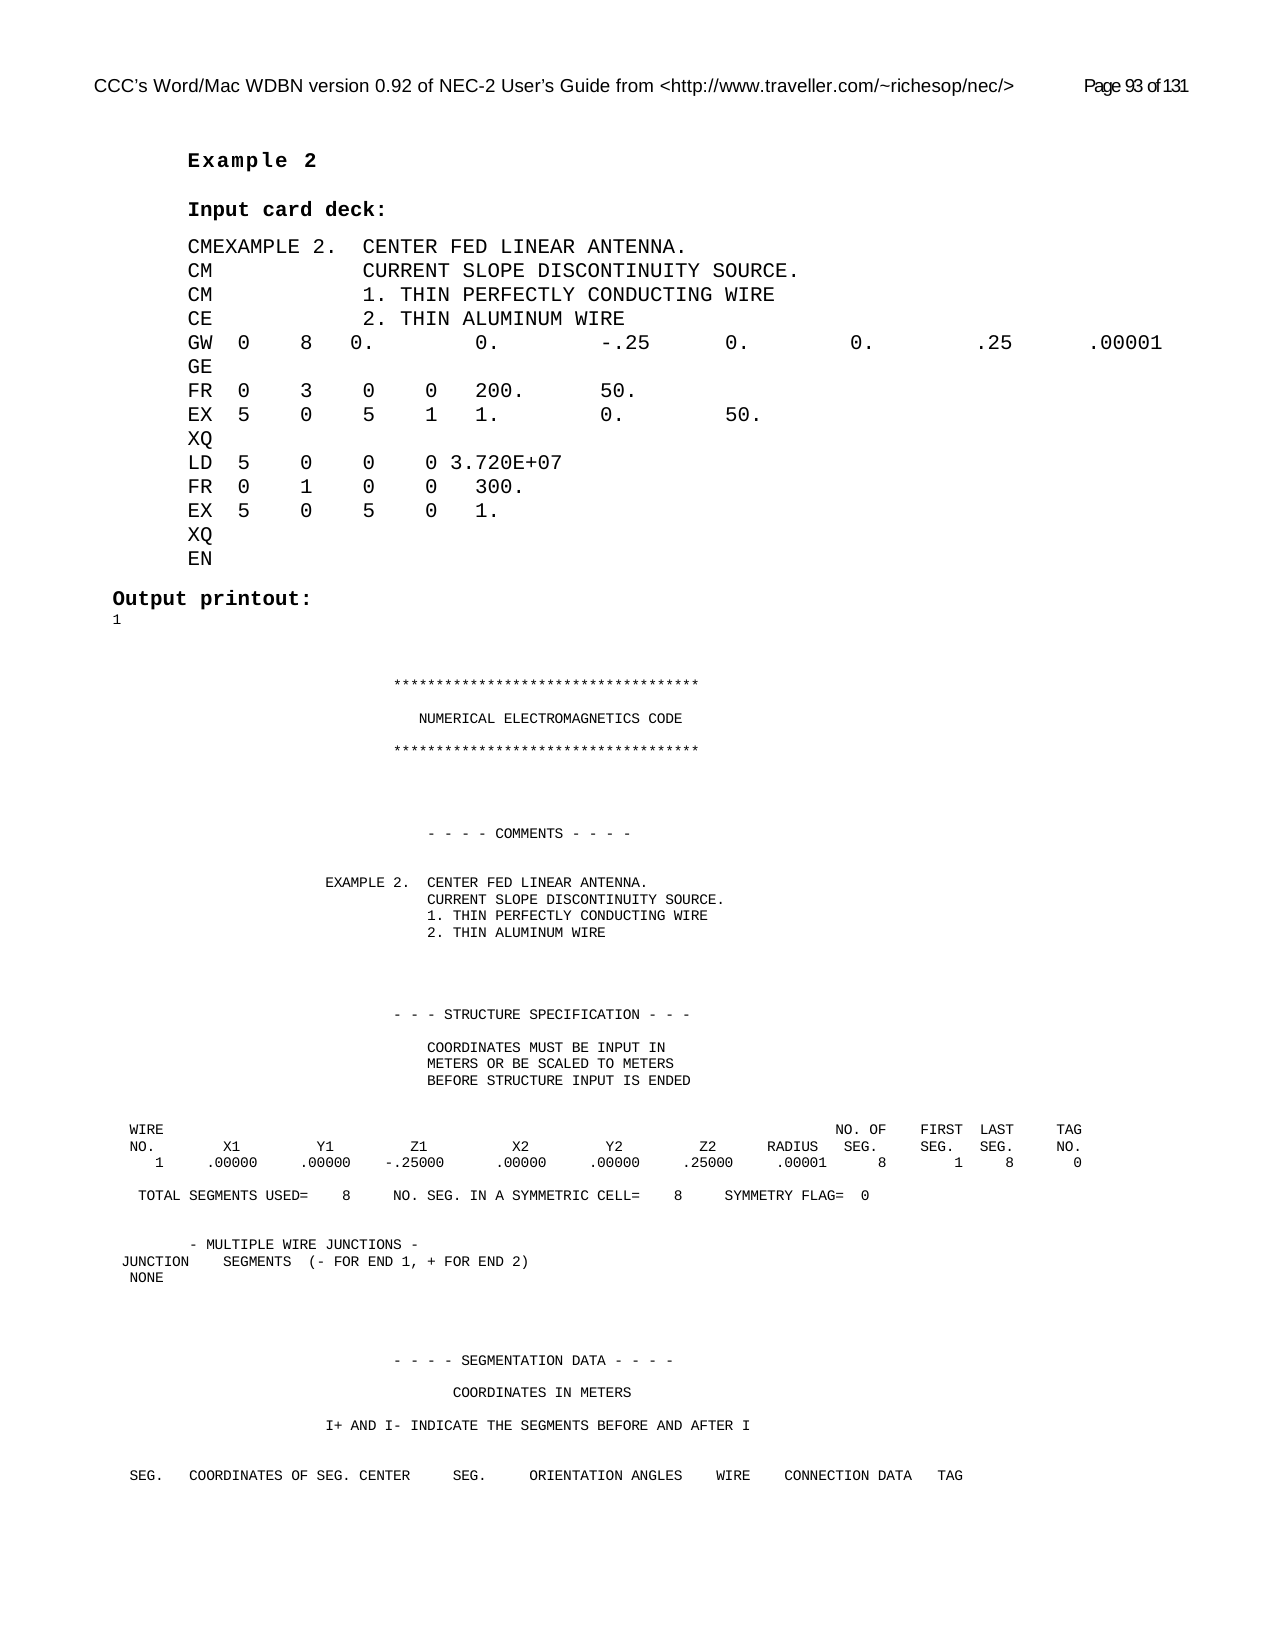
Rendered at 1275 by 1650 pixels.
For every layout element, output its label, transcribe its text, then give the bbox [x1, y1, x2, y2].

text EX 5 0 5 0 1. [187, 500, 1181, 524]
text WIRE NO. OF FIRST LAST TAG [112, 1122, 1237, 1139]
text 1 [112, 612, 1237, 629]
text CM CURRENT SLOPE DISCONTINUITY SOURCE. [187, 260, 1181, 284]
text JUNCTION SEGMENTS (- FOR END 1, + FOR END 2) [112, 1254, 1237, 1271]
text - - - STRUCTURE SPECIFICATION - - - [112, 1007, 1237, 1024]
text ************************************ [112, 678, 1237, 694]
text - MULTIPLE WIRE JUNCTIONS - [112, 1238, 1237, 1254]
text GW 0 8 0. 0. -.25 0. 0. .25 .00001 [187, 332, 1181, 356]
text EX 5 0 5 1 1. 0. 50. [187, 404, 1181, 428]
text NUMERICAL ELECTROMAGNETICS CODE [112, 711, 1237, 727]
text FR 0 3 0 0 200. 50. [187, 380, 1181, 404]
text XQ [187, 428, 1181, 452]
text FR 0 1 0 0 300. [187, 476, 1181, 500]
text TOTAL SEGMENTS USED= 8 NO. SEG. IN A SYMMETRIC CELL= 8 SYMMETRY FLAG= 0 [112, 1188, 1237, 1205]
text 1. THIN PERFECTLY CONDUCTING WIRE [112, 908, 1237, 925]
text 2. THIN ALUMINUM WIRE [112, 925, 1237, 941]
text COORDINATES MUST BE INPUT IN [112, 1040, 1237, 1057]
text Example 2 [187, 150, 1181, 174]
text CURRENT SLOPE DISCONTINUITY SOURCE. [112, 892, 1237, 908]
text CM 1. THIN PERFECTLY CONDUCTING WIRE [187, 284, 1181, 308]
text Output printout: [112, 588, 1237, 612]
text METERS OR BE SCALED TO METERS [112, 1057, 1237, 1073]
text Input card deck: [187, 199, 1181, 223]
text - - - - COMMENTS - - - - [112, 826, 1237, 843]
text LD 5 0 0 0 3.720E+07 [187, 452, 1181, 476]
text XQ [187, 524, 1181, 548]
text NO. X1 Y1 Z1 X2 Y2 Z2 RADIUS SEG. SEG. SEG. NO. [112, 1139, 1237, 1155]
text - - - - SEGMENTATION DATA - - - - [112, 1353, 1237, 1369]
text SEG. COORDINATES OF SEG. CENTER SEG. ORIENTATION ANGLES WIRE CONNECTION DATA TAG [112, 1468, 1237, 1484]
text COORDINATES IN METERS [112, 1386, 1237, 1402]
text GE [187, 356, 1181, 380]
text 1 .00000 .00000 -.25000 .00000 .00000 .25000 .00001 8 1 8 0 [112, 1155, 1237, 1172]
text EN [187, 548, 1181, 572]
text I+ AND I- INDICATE THE SEGMENTS BEFORE AND AFTER I [112, 1419, 1237, 1435]
text NONE [112, 1271, 1237, 1287]
text CMEXAMPLE 2. CENTER FED LINEAR ANTENNA. [187, 223, 1181, 260]
text CE 2. THIN ALUMINUM WIRE [187, 308, 1181, 332]
text ************************************ [112, 744, 1237, 760]
text EXAMPLE 2. CENTER FED LINEAR ANTENNA. [112, 876, 1237, 892]
text BEFORE STRUCTURE INPUT IS ENDED [112, 1073, 1237, 1089]
